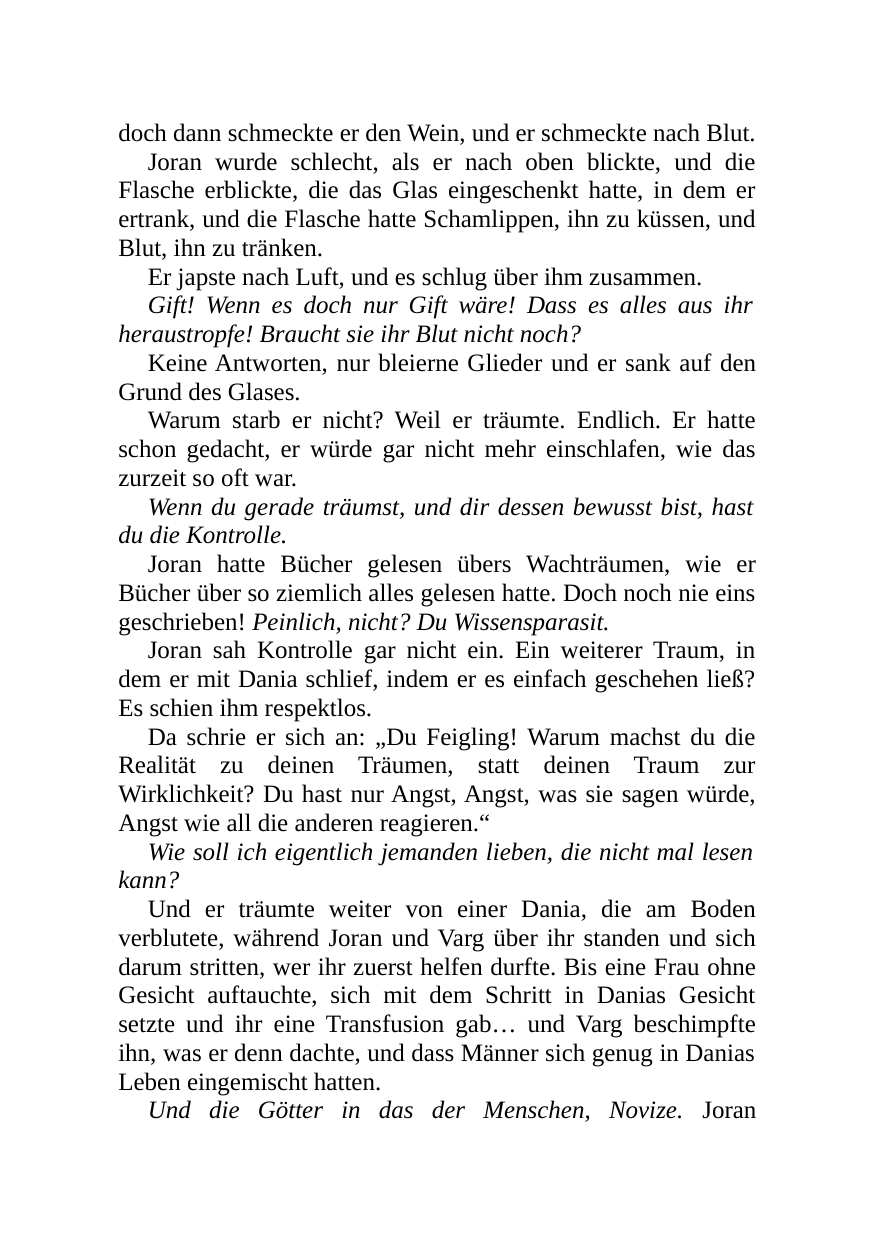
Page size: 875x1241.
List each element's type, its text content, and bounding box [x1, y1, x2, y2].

text Und die Götter in das der Menschen, Novize. Joran [118, 1096, 756, 1124]
text Joran hatte Bücher gelesen übers Wachträumen, wie er Bücher über so ziemlich alles gelesen hatte. Doch noch nie eins geschrieben! Peinlich, nicht? Du Wissensparasit. [118, 549, 756, 636]
text Warum starb er nicht? Weil er träumte. Endlich. Er hatte schon gedacht, er würde gar nicht mehr einschlafen, wie das zurzeit so oft war. [118, 406, 756, 492]
text Er japste nach Luft, und es schlug über ihm zusammen. [118, 262, 756, 291]
text doch dann schmeckte er den Wein, und er schmeckte nach Blut. [118, 118, 756, 147]
text Und er träumte weiter von einer Dania, die am Boden verblutete, während Joran und Varg über ihr standen und sich darum stritten, wer ihr zuerst helfen durfte. Bis eine Frau ohne Gesicht auftauchte, sich mit dem Schritt in Danias Gesicht setzte und ihr eine Transfusion gab… und Varg beschimpfte ihn, was er denn dachte, und dass Männer sich genug in Danias Leben eingemischt hatten. [118, 894, 756, 1096]
text Joran wurde schlecht, als er nach oben blickte, und die Flasche erblickte, die das Glas eingeschenkt hatte, in dem er ertrank, und die Flasche hatte Schamlippen, ihn zu küssen, und Blut, ihn zu tränken. [118, 147, 756, 262]
text Keine Antworten, nur bleierne Glieder und er sank auf den Grund des Glases. [118, 348, 756, 406]
text Gift! Wenn es doch nur Gift wäre! Dass es alles aus ihr heraustropfe! Braucht sie ihr Blut nicht noch? [118, 291, 756, 348]
text Wie soll ich eigentlich jemanden lieben, die nicht mal lesen kann? [118, 837, 756, 894]
text Wenn du gerade träumst, und dir dessen bewusst bist, hast du die Kontrolle. [118, 492, 756, 549]
text Joran sah Kontrolle gar nicht ein. Ein weiterer Traum, in dem er mit Dania schlief, indem er es einfach geschehen ließ? Es schien ihm respektlos. [118, 636, 756, 722]
text Da schrie er sich an: „Du Feigling! Warum machst du die Realität zu deinen Träumen, statt deinen Traum zur Wirklichkeit? Du hast nur Angst, Angst, was sie sagen würde, Angst wie all die anderen reagieren.“ [118, 722, 756, 837]
